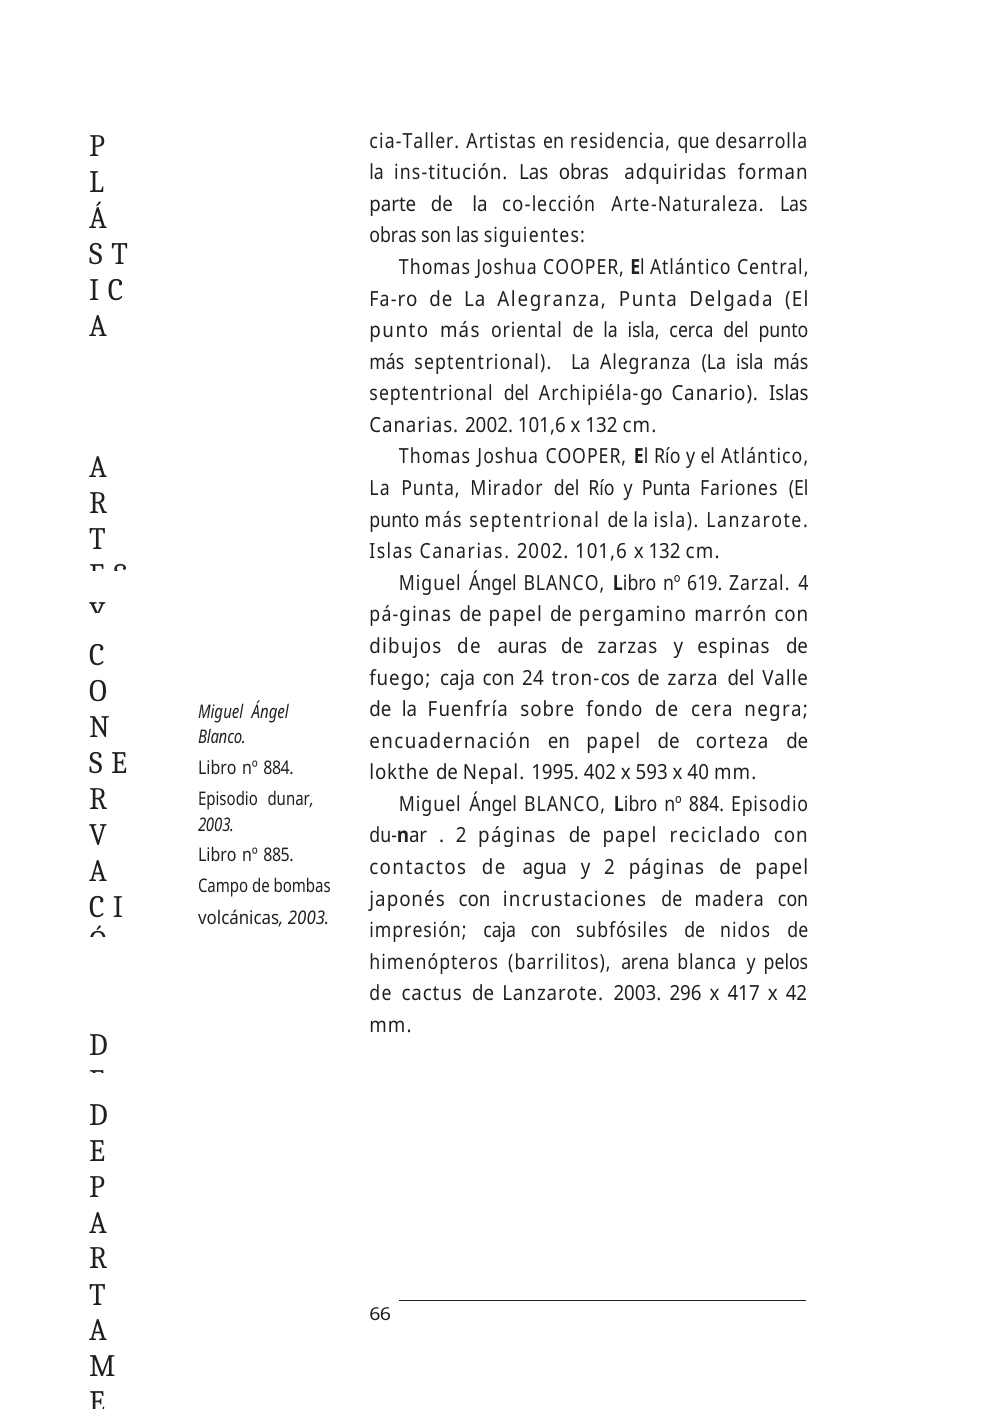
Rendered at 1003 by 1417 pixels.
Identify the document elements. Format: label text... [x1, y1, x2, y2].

text D E [89, 1027, 128, 1073]
text C O N S E R V A C I Ó N [89, 637, 128, 937]
text Y [89, 603, 95, 613]
text A R T E S [89, 450, 128, 571]
text D E P A R T A M E N T O [89, 1097, 128, 1408]
text Y [89, 595, 128, 613]
text P L Á S T I C A S [89, 128, 128, 342]
text Miguel Ángel BLANCO, Libro nº 619. Zarzal. 4 pá-ginas de papel de pergamino marrón con dibujos de auras de zarzas y espinas de fuego; caja con 24 tron-cos de zarza del Valle de la Fuenfría sobre fondo de cera negra; encuadernación en papel de corteza de lokthe de Nepal. 1995. 402 x 593 x 40 mm. [369, 568, 808, 786]
text Libro nº 884. [198, 754, 346, 780]
text Miguel Ángel Blanco. [198, 698, 346, 749]
text Thomas Joshua COOPER, El Río y el Atlántico, La Punta, Mirador del Río y Punta Fariones (El punto más septentrional de la isla). Lanzarote. Islas Canarias. 2002. 101,6 x 132 cm. [369, 442, 808, 565]
text Campo de bombas volcánicas, 2003. [198, 873, 346, 930]
text Libro nº 885. [198, 842, 346, 867]
text Miguel Ángel BLANCO, Libro nº 884. Episodio du-nar . 2 páginas de papel reciclado con contactos de agua y 2 páginas de papel japonés con incrustaciones de madera con impresión; caja con subfósiles de nidos de himenópteros (barrilitos), arena blanca y pelos de cactus de Lanzarote. 2003. 296 x 417 x 42 mm. [369, 789, 808, 1038]
text Thomas Joshua COOPER, El Atlántico Central, Fa-ro de La Alegranza, Punta Delgada (El punto más oriental de la isla, cerca del punto más septentrional). La Alegranza (La isla más septentrional del Archipiéla-go Canario). Islas Canarias. 2002. 101,6 x 132 cm. [369, 252, 808, 438]
text cia-Taller. Artistas en residencia, que desarrolla la ins-titución. Las obras adquiridas forman parte de la co-lección Arte-Naturaleza. Las obras son las siguientes: [369, 126, 807, 249]
text Episodio dunar, 2003. [198, 785, 346, 836]
